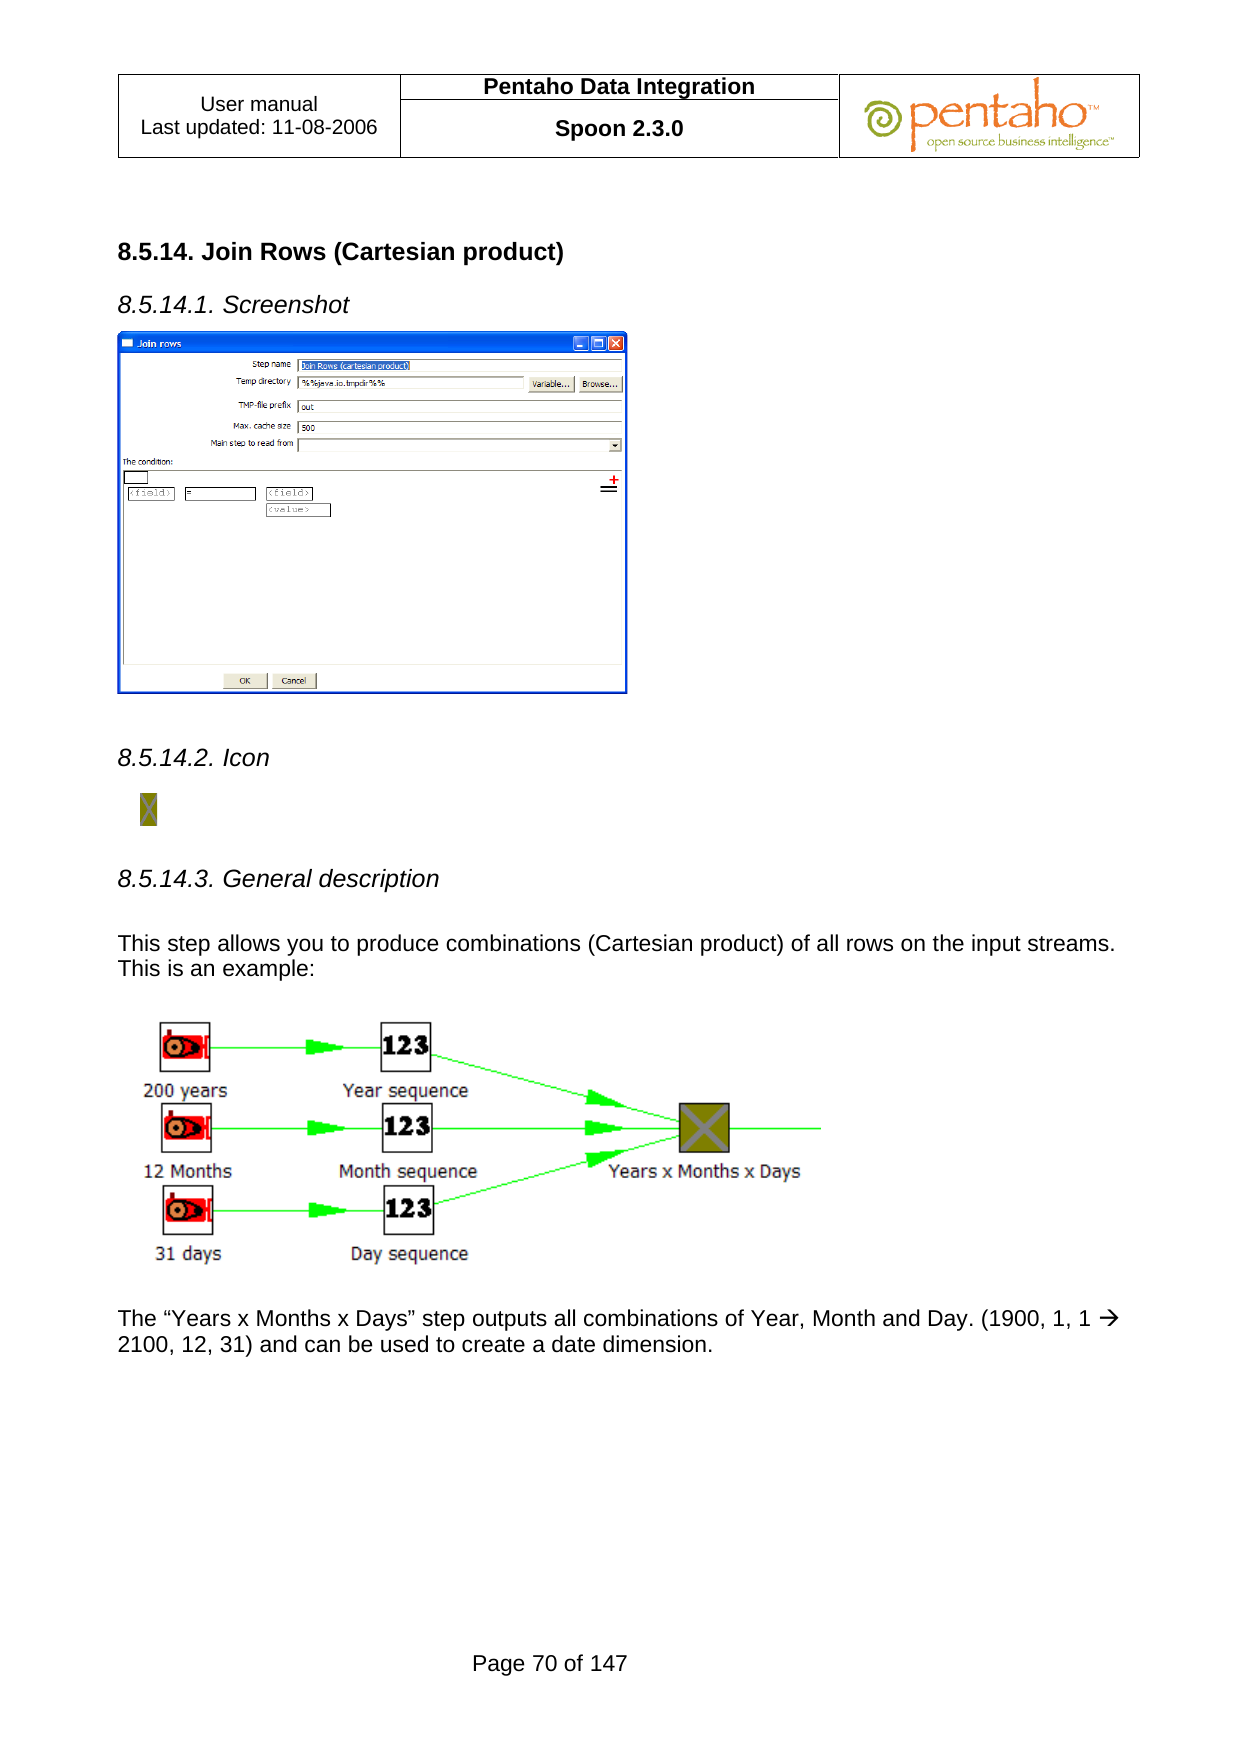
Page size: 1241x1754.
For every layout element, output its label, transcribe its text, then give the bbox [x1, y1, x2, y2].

subtitle Join Rows (Cartesian product) [117, 238, 1137, 266]
picture [117, 331, 628, 694]
text This is an example: [117, 956, 1137, 981]
subtitle General description [117, 864, 1137, 892]
picture [133, 1016, 821, 1272]
subtitle Screenshot [117, 291, 1137, 319]
picture [140, 793, 158, 826]
subtitle Icon [117, 744, 1137, 772]
text The “Years x Months x Days” step outputs all combinations of Year, Month and Day. (1900, 1, 1  2100, 12, 31) and can be used to create a date dimension. [117, 1306, 1137, 1357]
text This step allows you to produce combinations (Cartesian product) of all rows on the input streams. [117, 930, 1137, 956]
